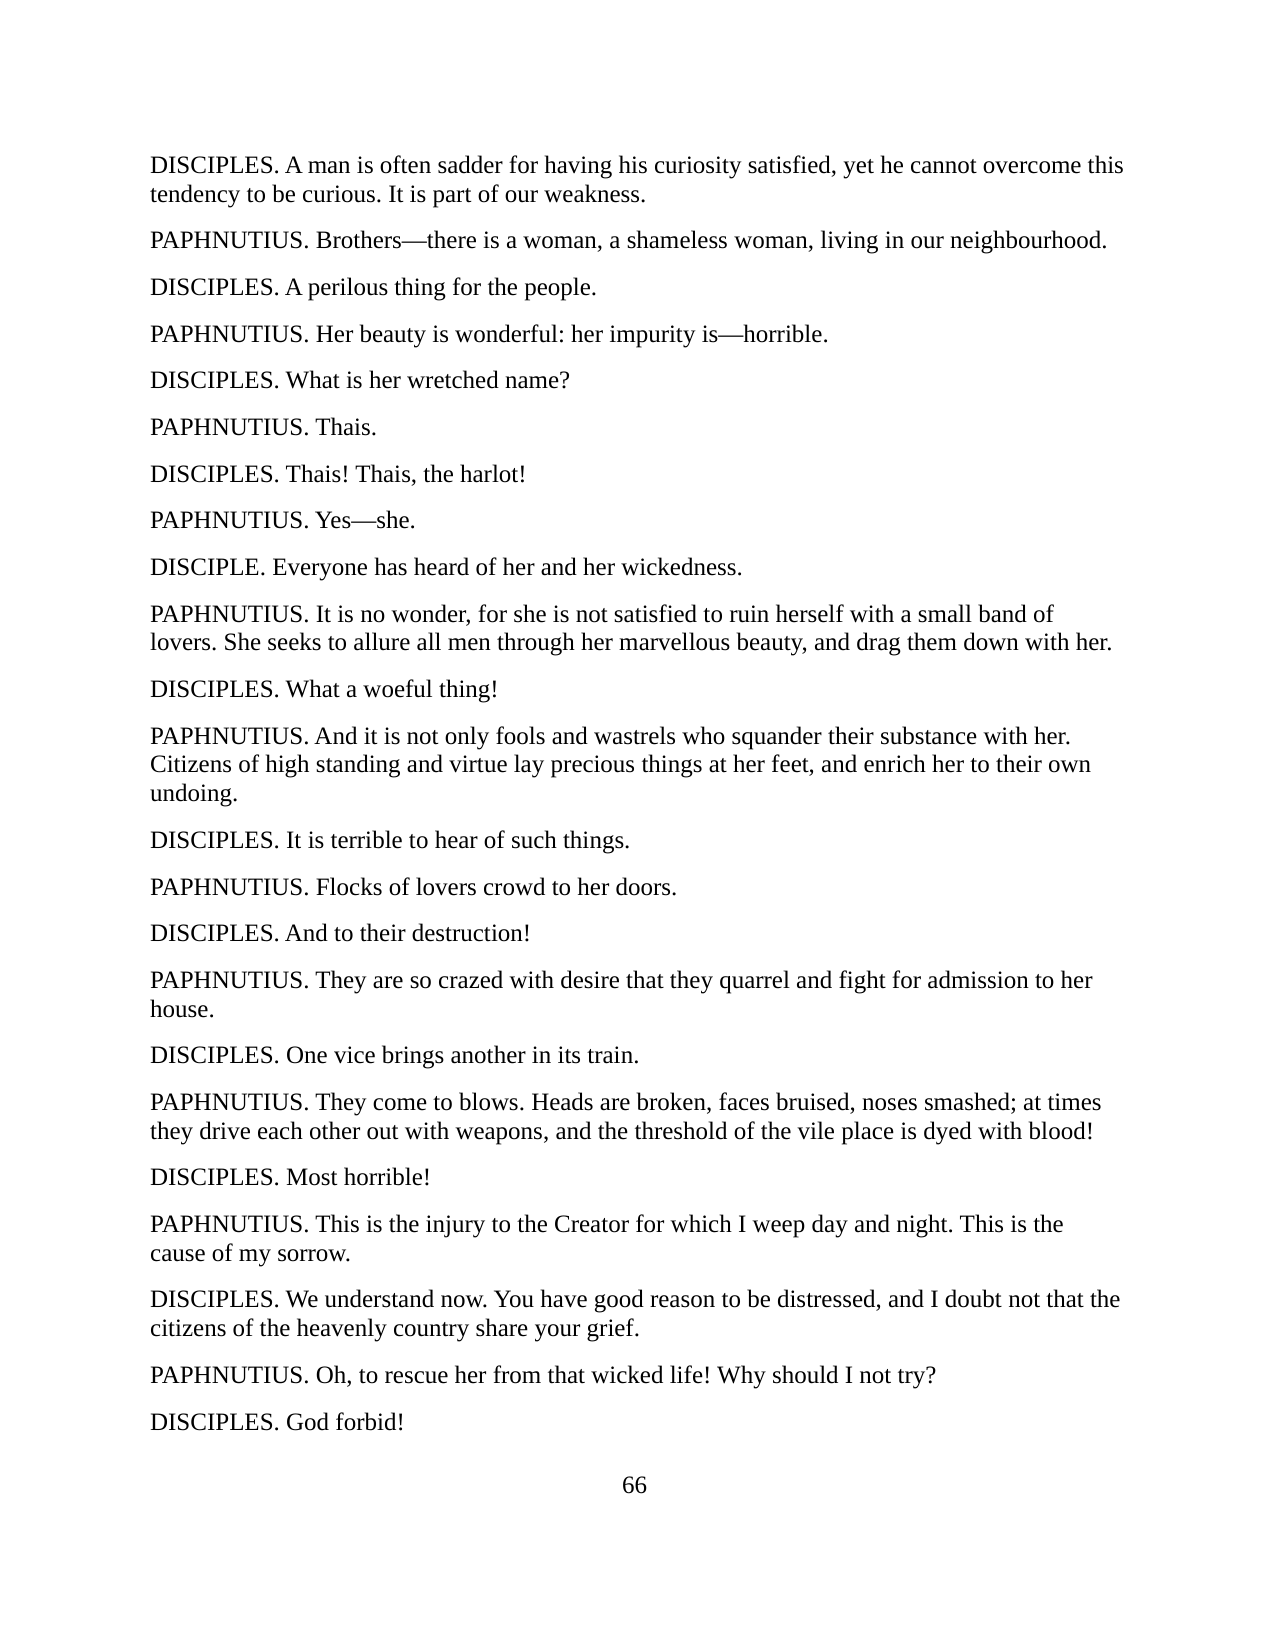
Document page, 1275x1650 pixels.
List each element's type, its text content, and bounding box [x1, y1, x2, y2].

text PAPHNUTIUS. Oh, to rescue her from that wicked life! Why should I not try? [150, 1360, 1125, 1389]
text DISCIPLES. One vice brings another in its train. [150, 1040, 1125, 1069]
text PAPHNUTIUS. Flocks of lovers crowd to her doors. [150, 872, 1125, 900]
text DISCIPLES. And to their destruction! [150, 918, 1125, 947]
text DISCIPLES. What a woeful thing! [150, 674, 1125, 703]
text DISCIPLES. A perilous thing for the people. [150, 272, 1125, 301]
text PAPHNUTIUS. Brothers—there is a woman, a shameless woman, living in our neighbourhood. [150, 225, 1125, 254]
text PAPHNUTIUS. And it is not only fools and wastrels who squander their substance with her. Citizens of high standing and virtue lay precious things at her feet, and enrich her to their own undoing. [150, 721, 1125, 807]
text PAPHNUTIUS. They come to blows. Heads are broken, faces bruised, noses smashed; at times they drive each other out with weapons, and the threshold of the vile place is dyed with blood! [150, 1087, 1125, 1144]
text DISCIPLES. God forbid! [150, 1407, 1125, 1435]
text PAPHNUTIUS. This is the injury to the Creator for which I weep day and night. This is the cause of my sorrow. [150, 1209, 1125, 1267]
text PAPHNUTIUS. Her beauty is wonderful: her impurity is—horrible. [150, 319, 1125, 347]
text DISCIPLES. Thais! Thais, the harlot! [150, 459, 1125, 487]
text DISCIPLES. It is terrible to hear of such things. [150, 825, 1125, 854]
text PAPHNUTIUS. Yes—she. [150, 505, 1125, 534]
text DISCIPLES. Most horrible! [150, 1162, 1125, 1191]
text DISCIPLES. We understand now. You have good reason to be distressed, and I doubt not that the citizens of the heavenly country share your grief. [150, 1284, 1125, 1342]
text PAPHNUTIUS. Thais. [150, 412, 1125, 441]
text DISCIPLES. What is her wretched name? [150, 365, 1125, 394]
text PAPHNUTIUS. It is no wonder, for she is not satisfied to ruin herself with a small band of lovers. She seeks to allure all men through her marvellous beauty, and drag them down with her. [150, 599, 1125, 656]
text DISCIPLES. A man is often sadder for having his curiosity satisfied, yet he cannot overcome this tendency to be curious. It is part of our weakness. [150, 150, 1125, 207]
text PAPHNUTIUS. They are so crazed with desire that they quarrel and fight for admission to her house. [150, 965, 1125, 1022]
text DISCIPLE. Everyone has heard of her and her wickedness. [150, 552, 1125, 581]
